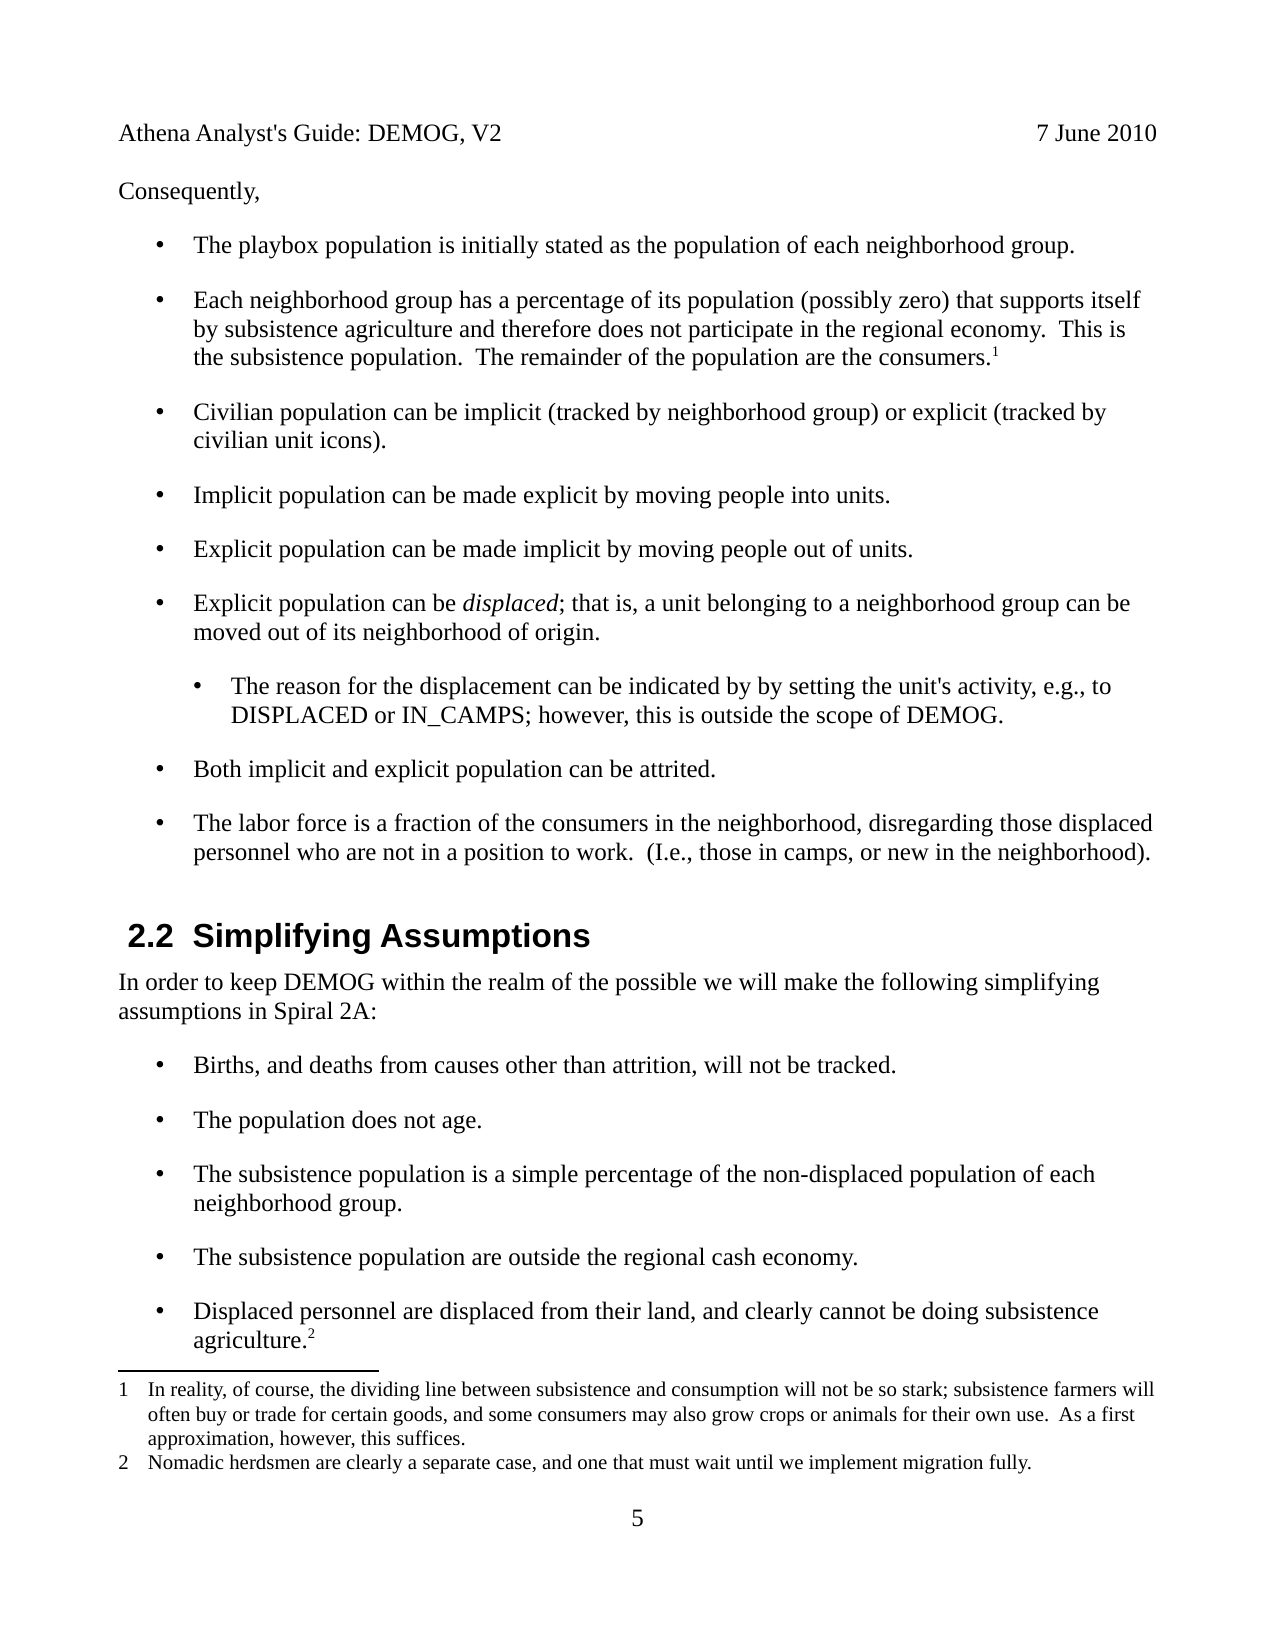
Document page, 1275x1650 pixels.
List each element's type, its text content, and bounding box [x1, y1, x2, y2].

list Each neighborhood group has a percentage of its population (possibly zero) that supports itself by subsistence agriculture and therefore does not participate in the regional economy. This is the subsistence population. The remainder of the population are the consumers. [156, 285, 1157, 371]
list The subsistence population are outside the regional cash economy. [156, 1242, 1157, 1271]
list The reason for the displacement can be indicated by by setting the unit's activity, e.g., to DISPLACED or IN_CAMPS; however, this is outside the scope of DEMOG. [193, 671, 1157, 729]
list Nomadic herdsmen are clearly a separate case, and one that must wait until we implement migration fully. [118, 1449, 1157, 1474]
subtitle Simplifying Assumptions [118, 917, 1157, 955]
text In order to keep DEMOG within the realm of the possible we will make the following simplifying assumptions in Spiral 2A: [118, 967, 1157, 1025]
list Explicit population can be displaced; that is, a unit belonging to a neighborhood group can be moved out of its neighborhood of origin. [156, 588, 1157, 646]
list Explicit population can be made implicit by moving people out of units. [156, 534, 1157, 563]
list Civilian population can be implicit (tracked by neighborhood group) or explicit (tracked by civilian unit icons). [156, 397, 1157, 454]
list The population does not age. [156, 1105, 1157, 1133]
list The subsistence population is a simple percentage of the non-displaced population of each neighborhood group. [156, 1159, 1157, 1217]
list In reality, of course, the dividing line between subsistence and consumption will not be so stark; subsistence farmers will often buy or trade for certain goods, and some consumers may also grow crops or animals for their own use. As a first approximation, however, this suffices. [118, 1377, 1157, 1449]
list Both implicit and explicit population can be attrited. [156, 754, 1157, 783]
list Displaced personnel are displaced from their land, and clearly cannot be doing subsistence agriculture. [156, 1296, 1157, 1354]
list The labor force is a fraction of the consumers in the neighborhood, disregarding those displaced personnel who are not in a position to work. (I.e., those in camps, or new in the neighborhood). [156, 808, 1157, 866]
list Births, and deaths from causes other than attrition, will not be tracked. [156, 1051, 1157, 1079]
list Implicit population can be made explicit by moving people into units. [156, 480, 1157, 508]
list The playbox population is initially stated as the population of each neighborhood group. [156, 231, 1157, 259]
text Consequently, [118, 176, 1157, 205]
